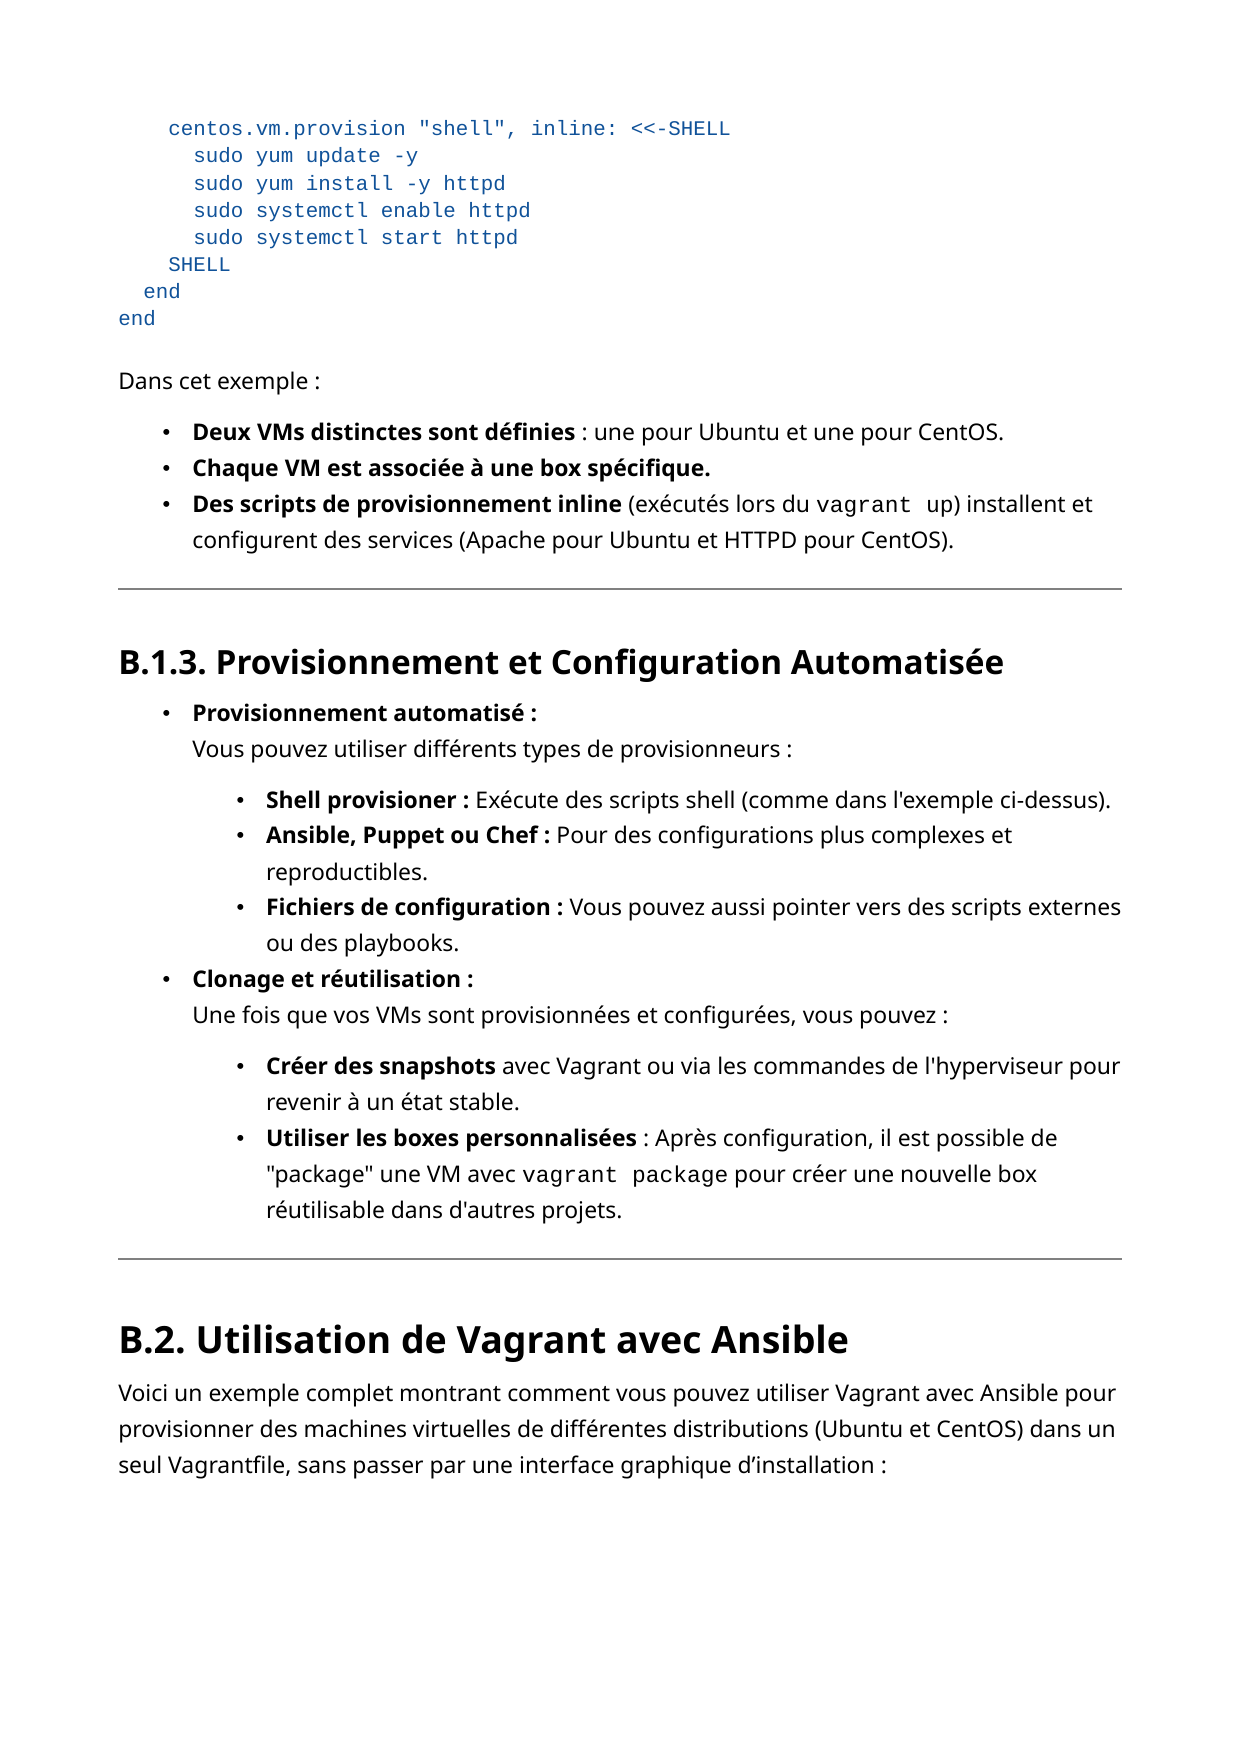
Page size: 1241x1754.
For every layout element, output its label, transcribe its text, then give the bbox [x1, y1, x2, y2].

text end [118, 281, 1122, 305]
list Provisionnement automatisé : Vous pouvez utiliser différents types de provisionneurs : [162, 697, 1122, 764]
list Ansible, Puppet ou Chef : Pour des configurations plus complexes et reproductibles. [236, 819, 1122, 887]
text sudo yum install -y httpd [118, 172, 1122, 196]
text SHELL [118, 254, 1122, 278]
text sudo systemctl enable httpd [118, 200, 1122, 223]
text Dans cet exemple : [118, 365, 1122, 396]
text sudo yum update -y [118, 145, 1122, 169]
list Des scripts de provisionnement inline (exécutés lors du vagrant up) installent et configurent des services (Apache pour Ubuntu et HTTPD pour CentOS). [162, 487, 1122, 555]
list Utiliser les boxes personnalisées : Après configuration, il est possible de "package" une VM avec vagrant package pour créer une nouvelle box réutilisable dans d'autres projets. [236, 1122, 1122, 1225]
list Créer des snapshots avec Vagrant ou via les commandes de l'hyperviseur pour revenir à un état stable. [236, 1050, 1122, 1117]
list Clonage et réutilisation : Une fois que vos VMs sont provisionnées et configurées, vous pouvez : [162, 963, 1122, 1030]
subtitle B.1.3. Provisionnement et Configuration Automatisée [118, 639, 1122, 684]
subtitle B.2. Utilisation de Vagrant avec Ansible [118, 1313, 1122, 1364]
list Shell provisioner : Exécute des scripts shell (comme dans l'exemple ci-dessus). [236, 783, 1122, 815]
list Deux VMs distinctes sont définies : une pour Ubuntu et une pour CentOS. [162, 416, 1122, 447]
list Fichiers de configuration : Vous pouvez aussi pointer vers des scripts externes ou des playbooks. [236, 891, 1122, 958]
text end [118, 308, 1122, 332]
text centos.vm.provision "shell", inline: <<-SHELL [118, 118, 1122, 142]
text Voici un exemple complet montrant comment vous pouvez utiliser Vagrant avec Ansible pour provisionner des machines virtuelles de différentes distributions (Ubuntu et CentOS) dans un seul Vagrantfile, sans passer par une interface graphique d’installation : [118, 1377, 1122, 1480]
text sudo systemctl start httpd [118, 227, 1122, 251]
list Chaque VM est associée à une box spécifique. [162, 452, 1122, 483]
